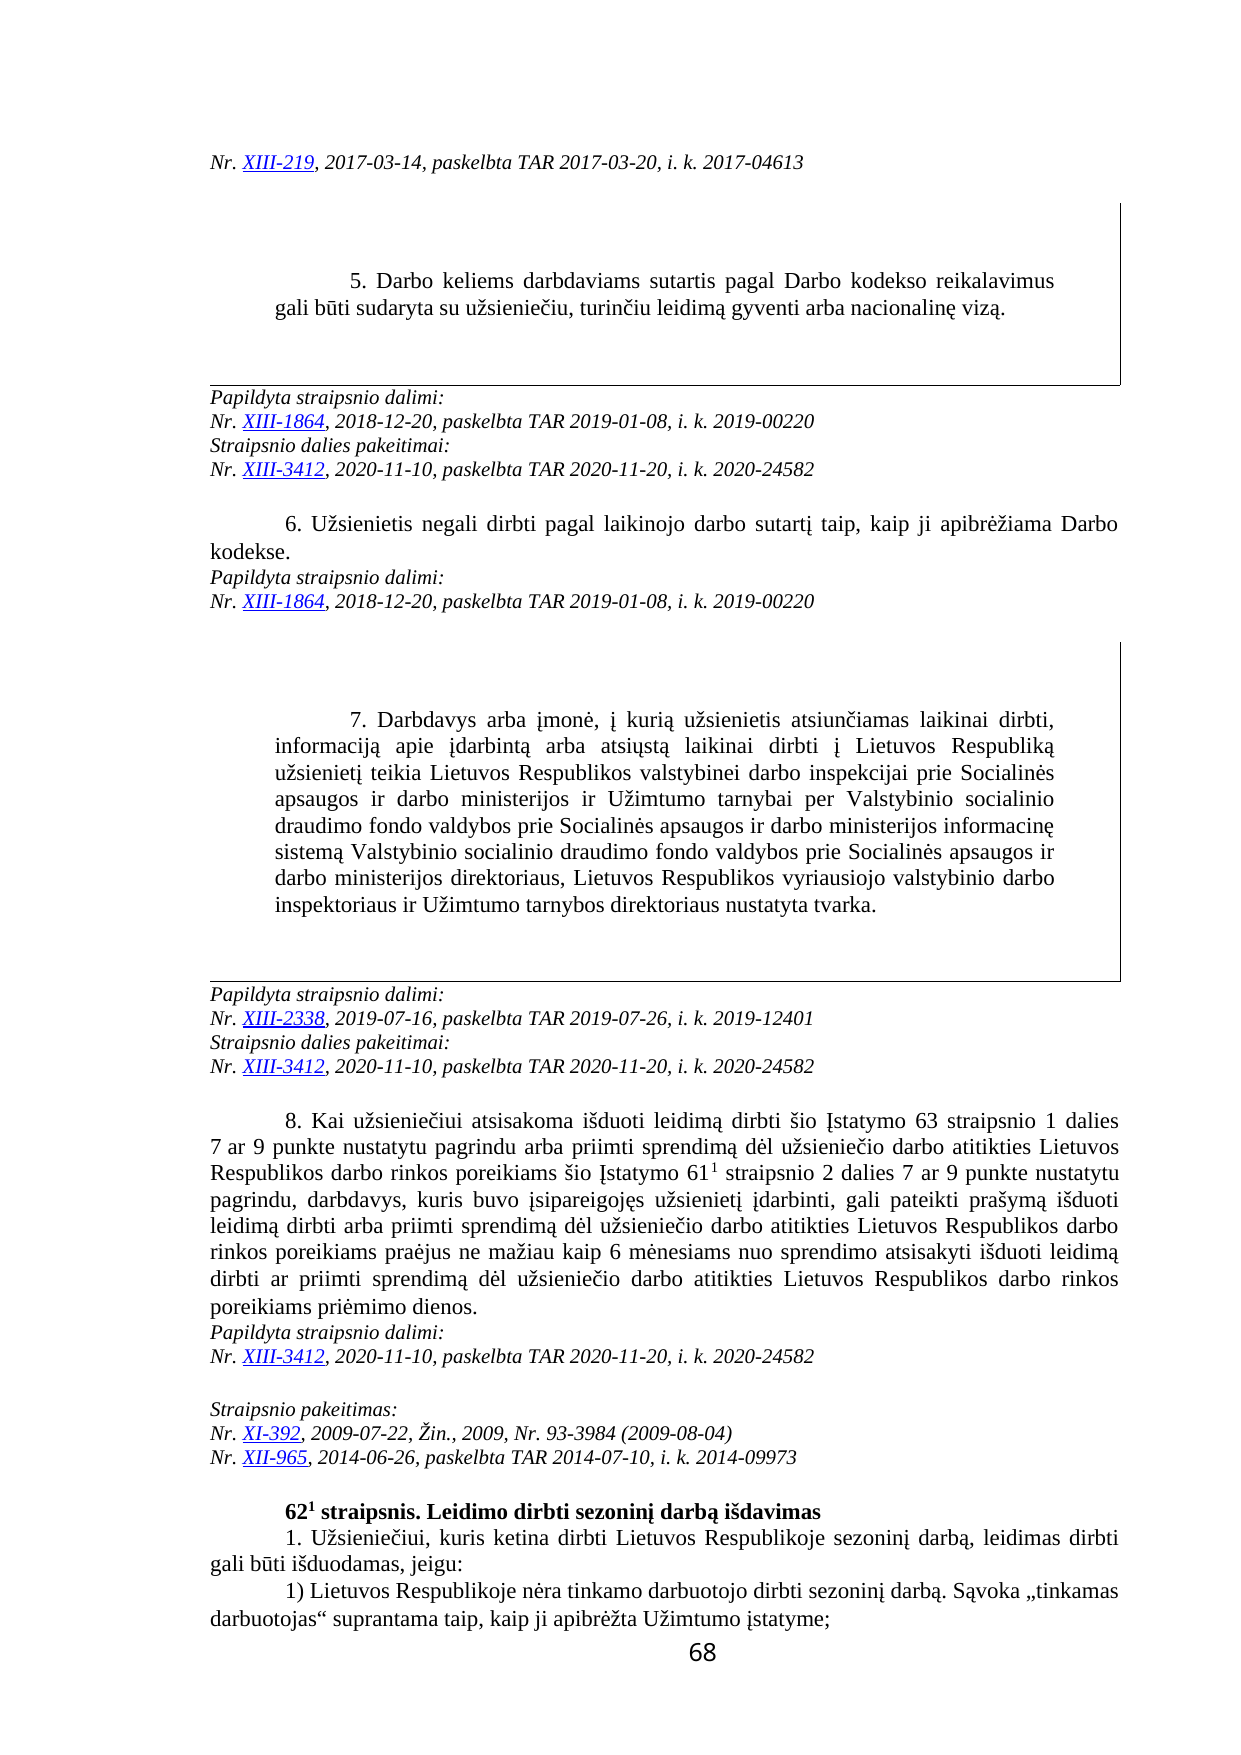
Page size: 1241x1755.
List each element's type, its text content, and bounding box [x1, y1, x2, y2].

text Papildyta straipsnio dalimi: [210, 982, 1120, 1006]
text 6. Užsienietis negali dirbti pagal laikinojo darbo sutartį taip, kaip ji apibrėžiama Darbo kodekse. [210, 510, 1120, 565]
text 5. Darbo keliems darbdaviams sutartis pagal Darbo kodekso reikalavimus gali būti sudaryta su užsieniečiu, turinčiu leidimą gyventi arba nacionalinę vizą. [210, 203, 1120, 385]
text Papildyta straipsnio dalimi: [210, 1320, 1120, 1344]
text 8. Kai užsieniečiui atsisakoma išduoti leidimą dirbti šio Įstatymo 63 straipsnio 1 dalies 7 ar 9 punkte nustatytu pagrindu arba priimti sprendimą dėl užsieniečio darbo atitikties Lietuvos Respublikos darbo rinkos poreikiams šio Įstatymo 611 straipsnio 2 dalies 7 ar 9 punkte nustatytu pagrindu, darbdavys, kuris buvo įsipareigojęs užsienietį įdarbinti, gali pateikti prašymą išduoti leidimą dirbti arba priimti sprendimą dėl užsieniečio darbo atitikties Lietuvos Respublikos darbo rinkos poreikiams praėjus ne mažiau kaip 6 mėnesiams nuo sprendimo atsisakyti išduoti leidimą dirbti ar priimti sprendimą dėl užsieniečio darbo atitikties Lietuvos Respublikos darbo rinkos poreikiams priėmimo dienos. [210, 1107, 1120, 1320]
text Papildyta straipsnio dalimi: [210, 385, 1120, 409]
text Papildyta straipsnio dalimi: [210, 565, 1120, 589]
text 1. Užsieniečiui, kuris ketina dirbti Lietuvos Respublikoje sezoninį darbą, leidimas dirbti gali būti išduodamas, jeigu: [210, 1524, 1120, 1577]
text Nr. XIII-3412, 2020-11-10, paskelbta TAR 2020-11-20, i. k. 2020-24582 [210, 457, 1120, 481]
text Straipsnio dalies pakeitimai: [210, 1030, 1120, 1054]
text Straipsnio dalies pakeitimai: [210, 433, 1120, 457]
text 1) Lietuvos Respublikoje nėra tinkamo darbuotojo dirbti sezoninį darbą. Sąvoka „tinkamas darbuotojas“ suprantama taip, kaip ji apibrėžta Užimtumo įstatyme; [210, 1577, 1120, 1632]
text Straipsnio pakeitimas: [210, 1397, 1120, 1421]
text Nr. XIII-219, 2017-03-14, paskelbta TAR 2017-03-20, i. k. 2017-04613 [210, 150, 1120, 174]
text Nr. XII-965, 2014-06-26, paskelbta TAR 2014-07-10, i. k. 2014-09973 [210, 1445, 1120, 1469]
text Nr. XIII-2338, 2019-07-16, paskelbta TAR 2019-07-26, i. k. 2019-12401 [210, 1006, 1120, 1030]
text Nr. XIII-3412, 2020-11-10, paskelbta TAR 2020-11-20, i. k. 2020-24582 [210, 1344, 1120, 1368]
text 621 straipsnis. Leidimo dirbti sezoninį darbą išdavimas [210, 1498, 1120, 1524]
text Nr. XIII-3412, 2020-11-10, paskelbta TAR 2020-11-20, i. k. 2020-24582 [210, 1054, 1120, 1078]
text Nr. XI-392, 2009-07-22, Žin., 2009, Nr. 93-3984 (2009-08-04) [210, 1421, 1120, 1445]
text Nr. XIII-1864, 2018-12-20, paskelbta TAR 2019-01-08, i. k. 2019-00220 [210, 409, 1120, 433]
text 7. Darbdavys arba įmonė, į kurią užsienietis atsiunčiamas laikinai dirbti, informaciją apie įdarbintą arba atsiųstą laikinai dirbti į Lietuvos Respubliką užsienietį teikia Lietuvos Respublikos valstybinei darbo inspekcijai prie Socialinės apsaugos ir darbo ministerijos ir Užimtumo tarnybai per Valstybinio socialinio draudimo fondo valdybos prie Socialinės apsaugos ir darbo ministerijos informacinę sistemą Valstybinio socialinio draudimo fondo valdybos prie Socialinės apsaugos ir darbo ministerijos direktoriaus, Lietuvos Respublikos vyriausiojo valstybinio darbo inspektoriaus ir Užimtumo tarnybos direktoriaus nustatyta tvarka. [210, 642, 1120, 981]
text Nr. XIII-1864, 2018-12-20, paskelbta TAR 2019-01-08, i. k. 2019-00220 [210, 589, 1120, 613]
